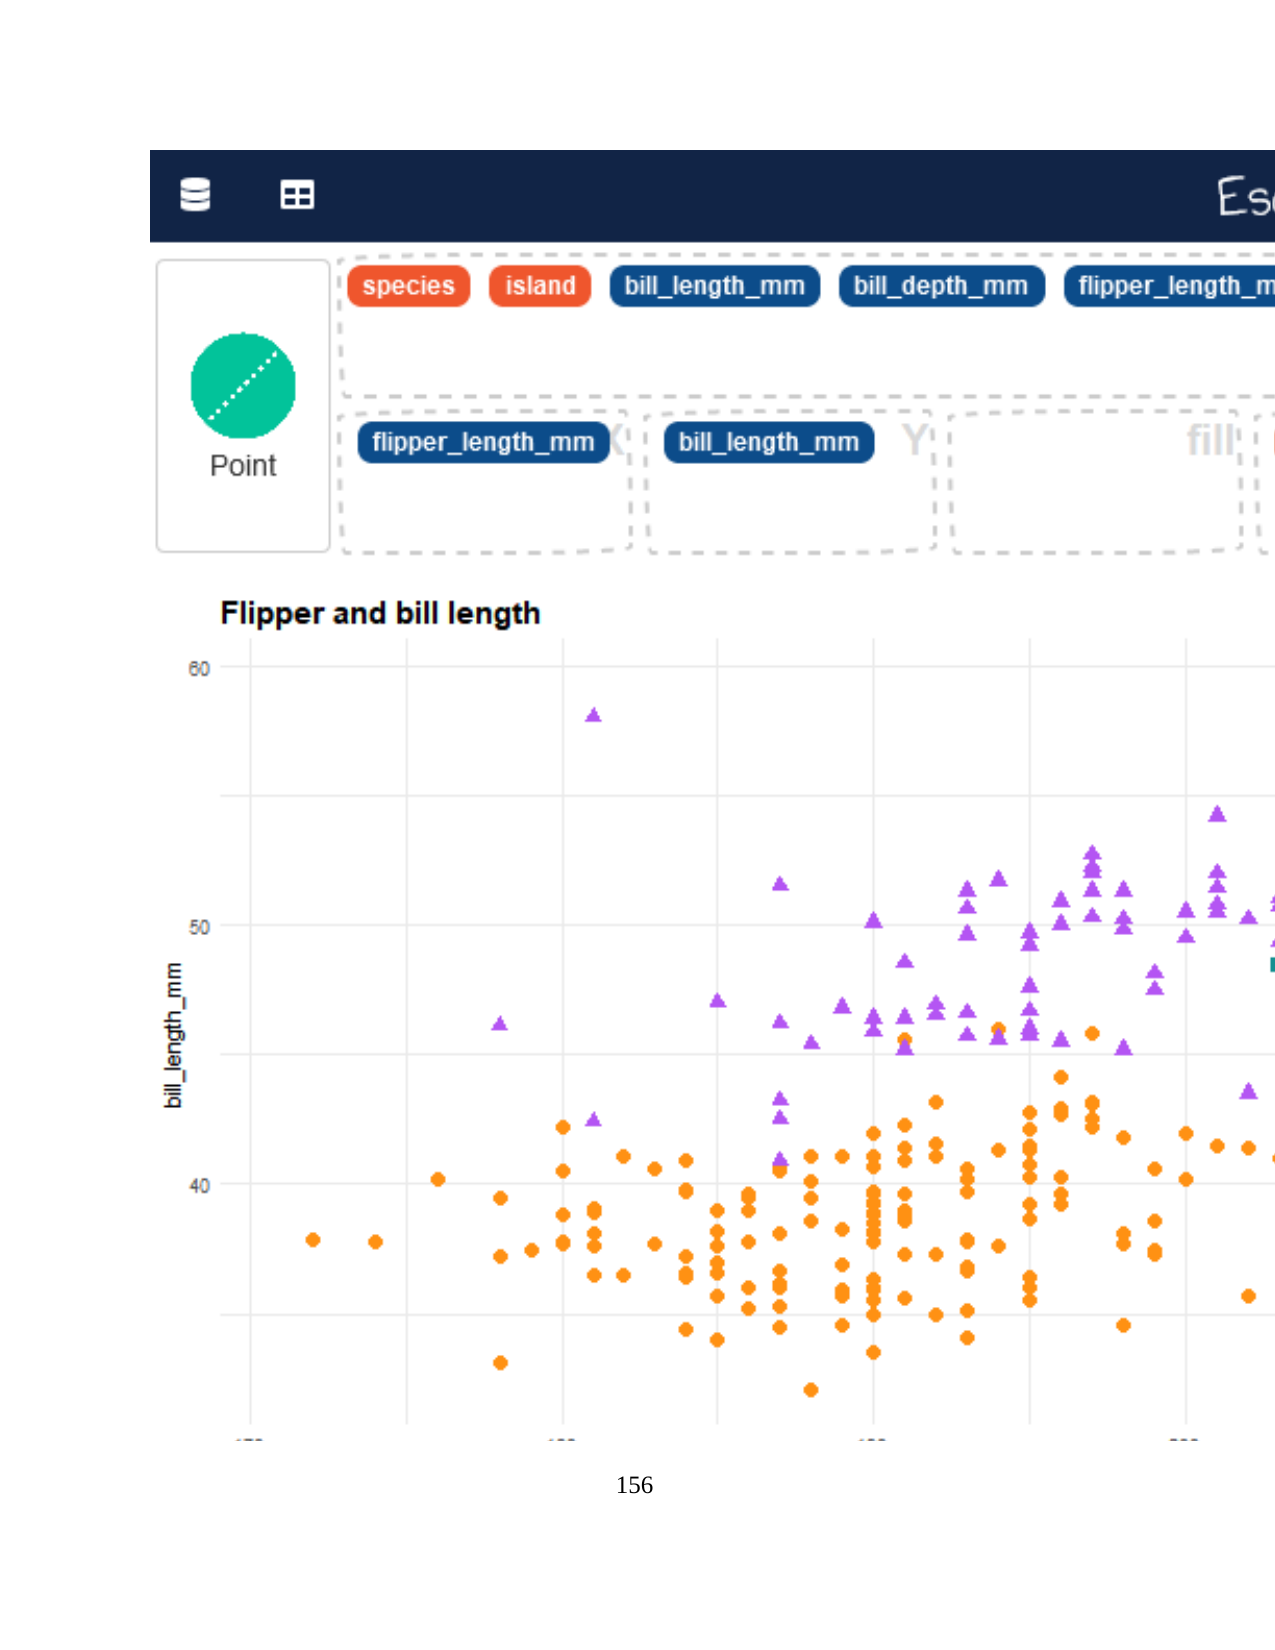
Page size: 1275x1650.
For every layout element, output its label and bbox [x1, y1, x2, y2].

picture [150, 150, 1275, 1441]
